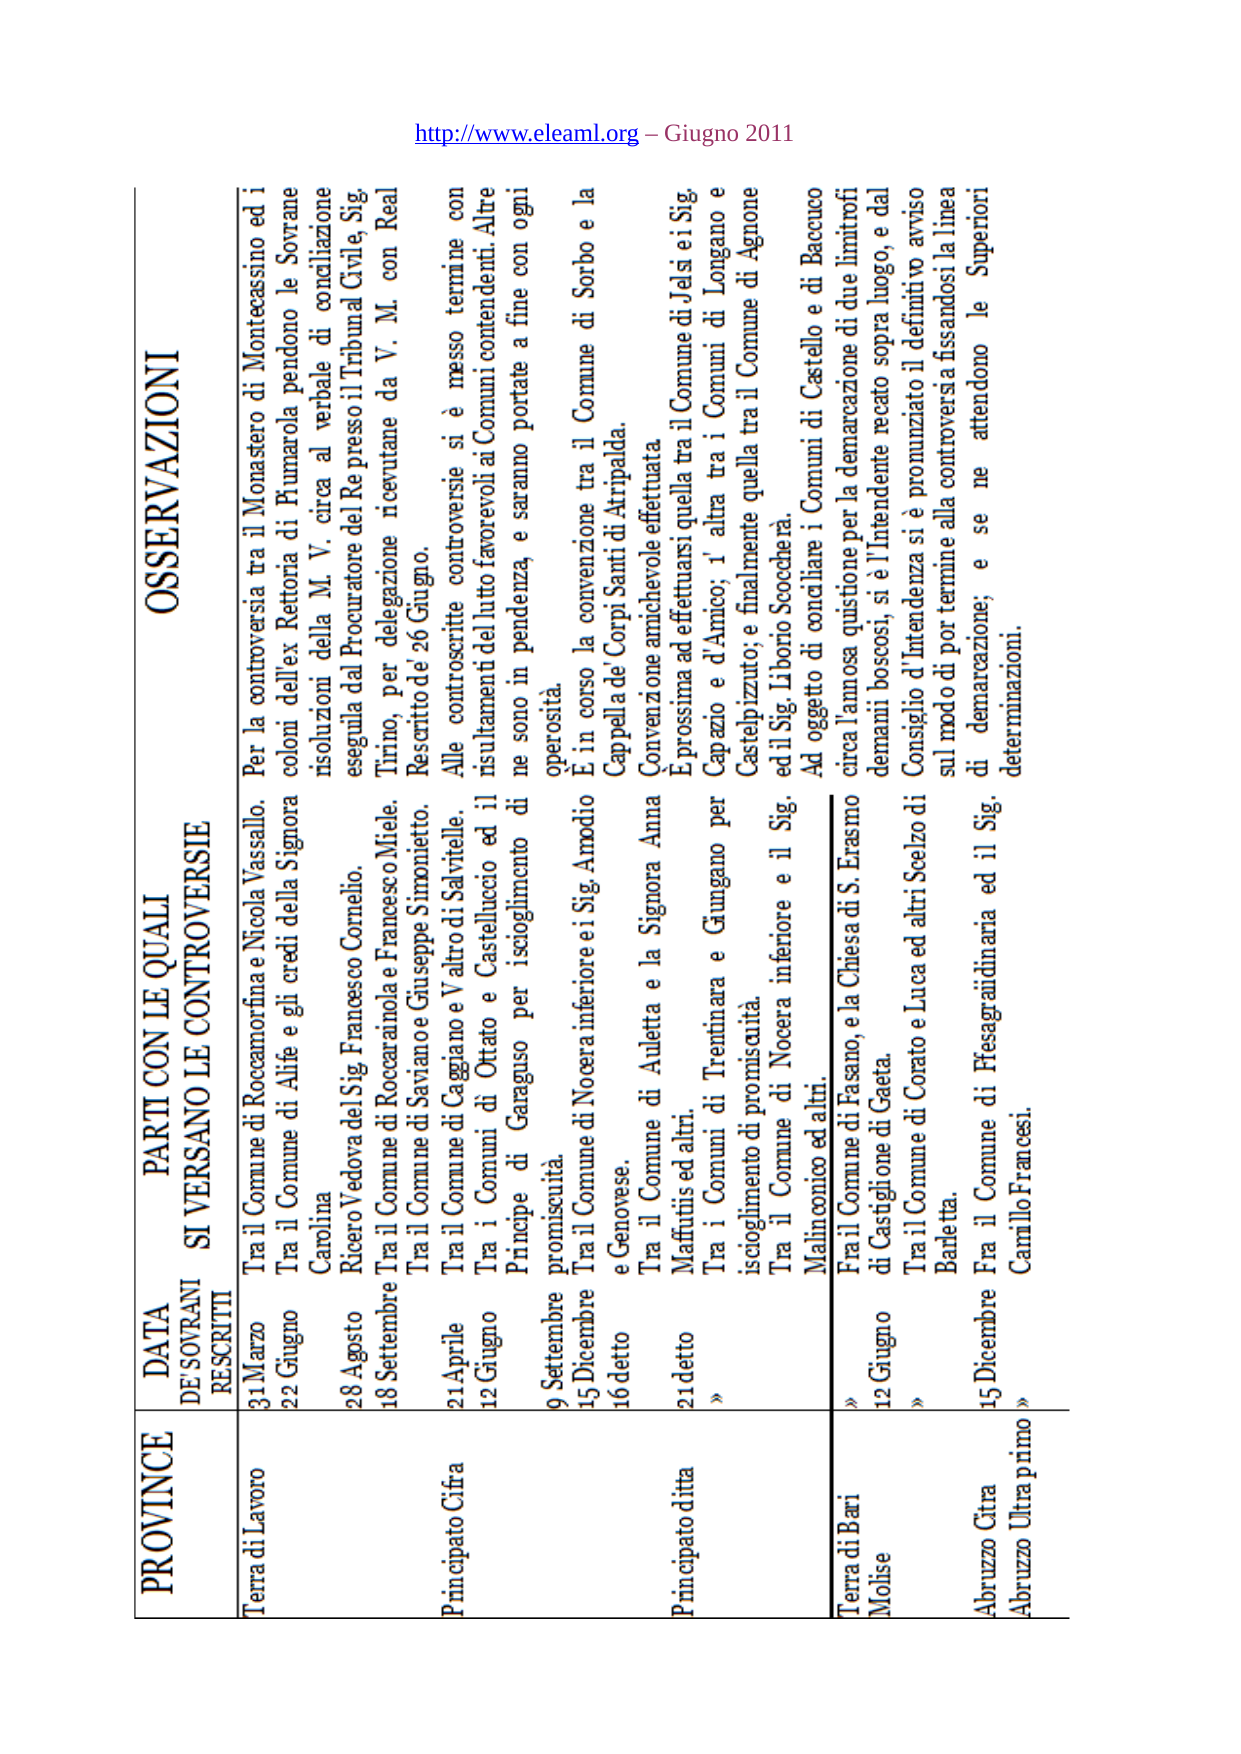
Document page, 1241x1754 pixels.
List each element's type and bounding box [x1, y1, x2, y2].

picture [134, 176, 1107, 1619]
